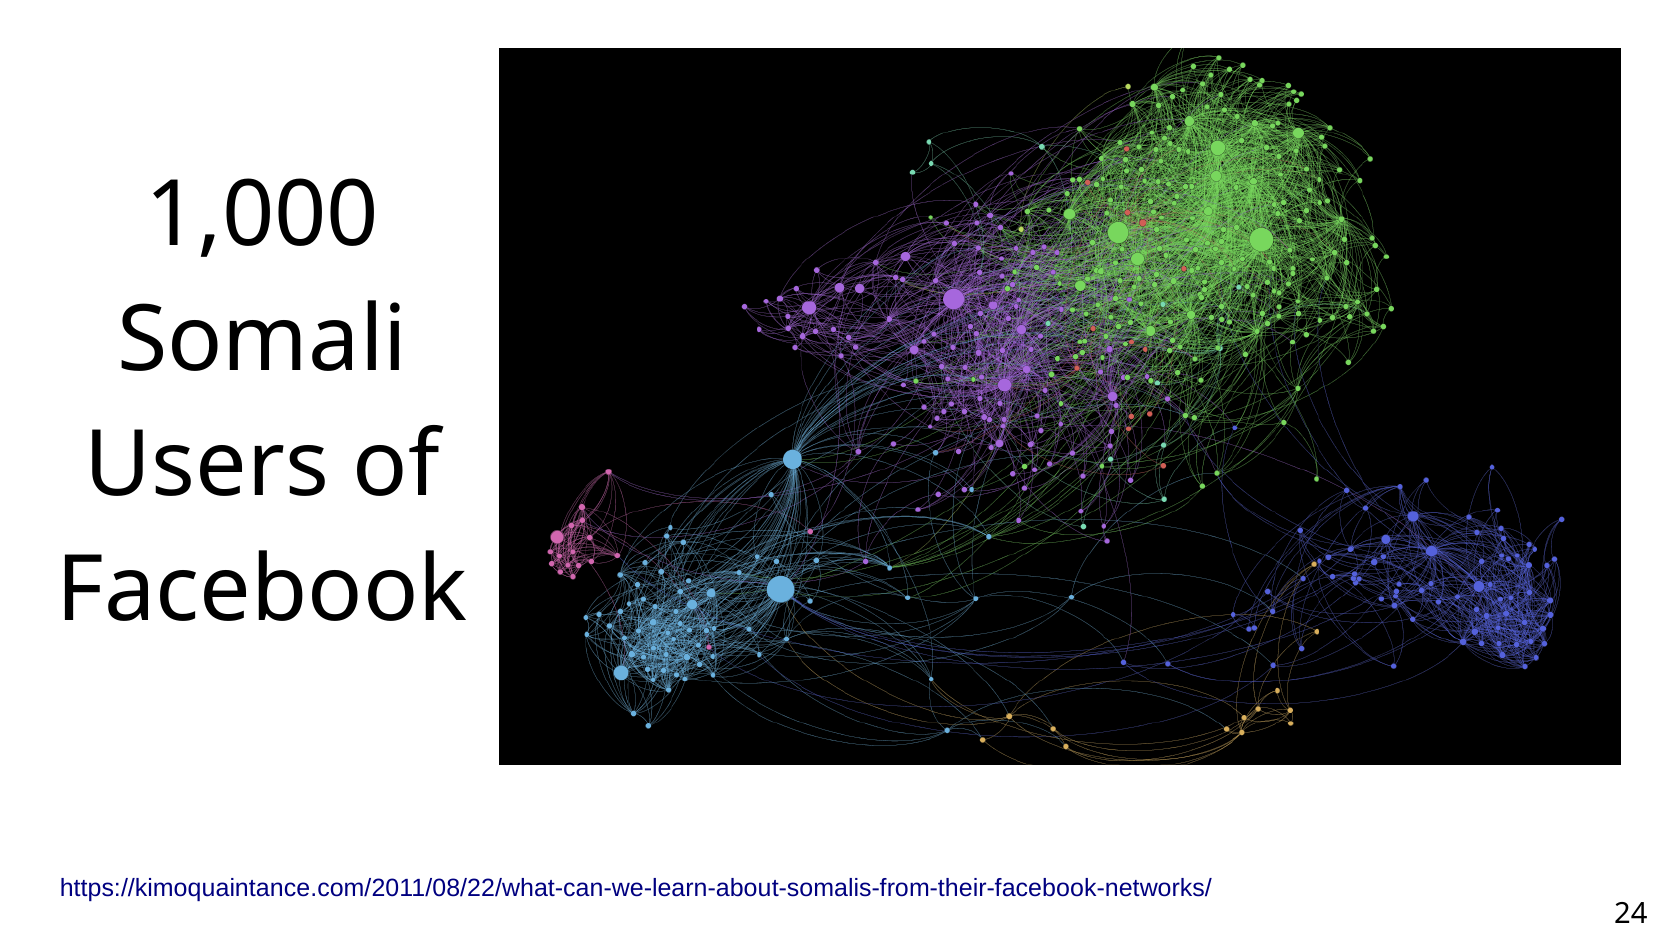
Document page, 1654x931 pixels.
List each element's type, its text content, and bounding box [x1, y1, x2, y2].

title 1,000 Somali Users of Facebook [30, 30, 496, 766]
picture [499, 48, 1621, 766]
text_box https://kimoquaintance.com/2011/08/22/what-can-we-learn-about-somalis-from-their-facebook-networks/ [45, 866, 1304, 909]
